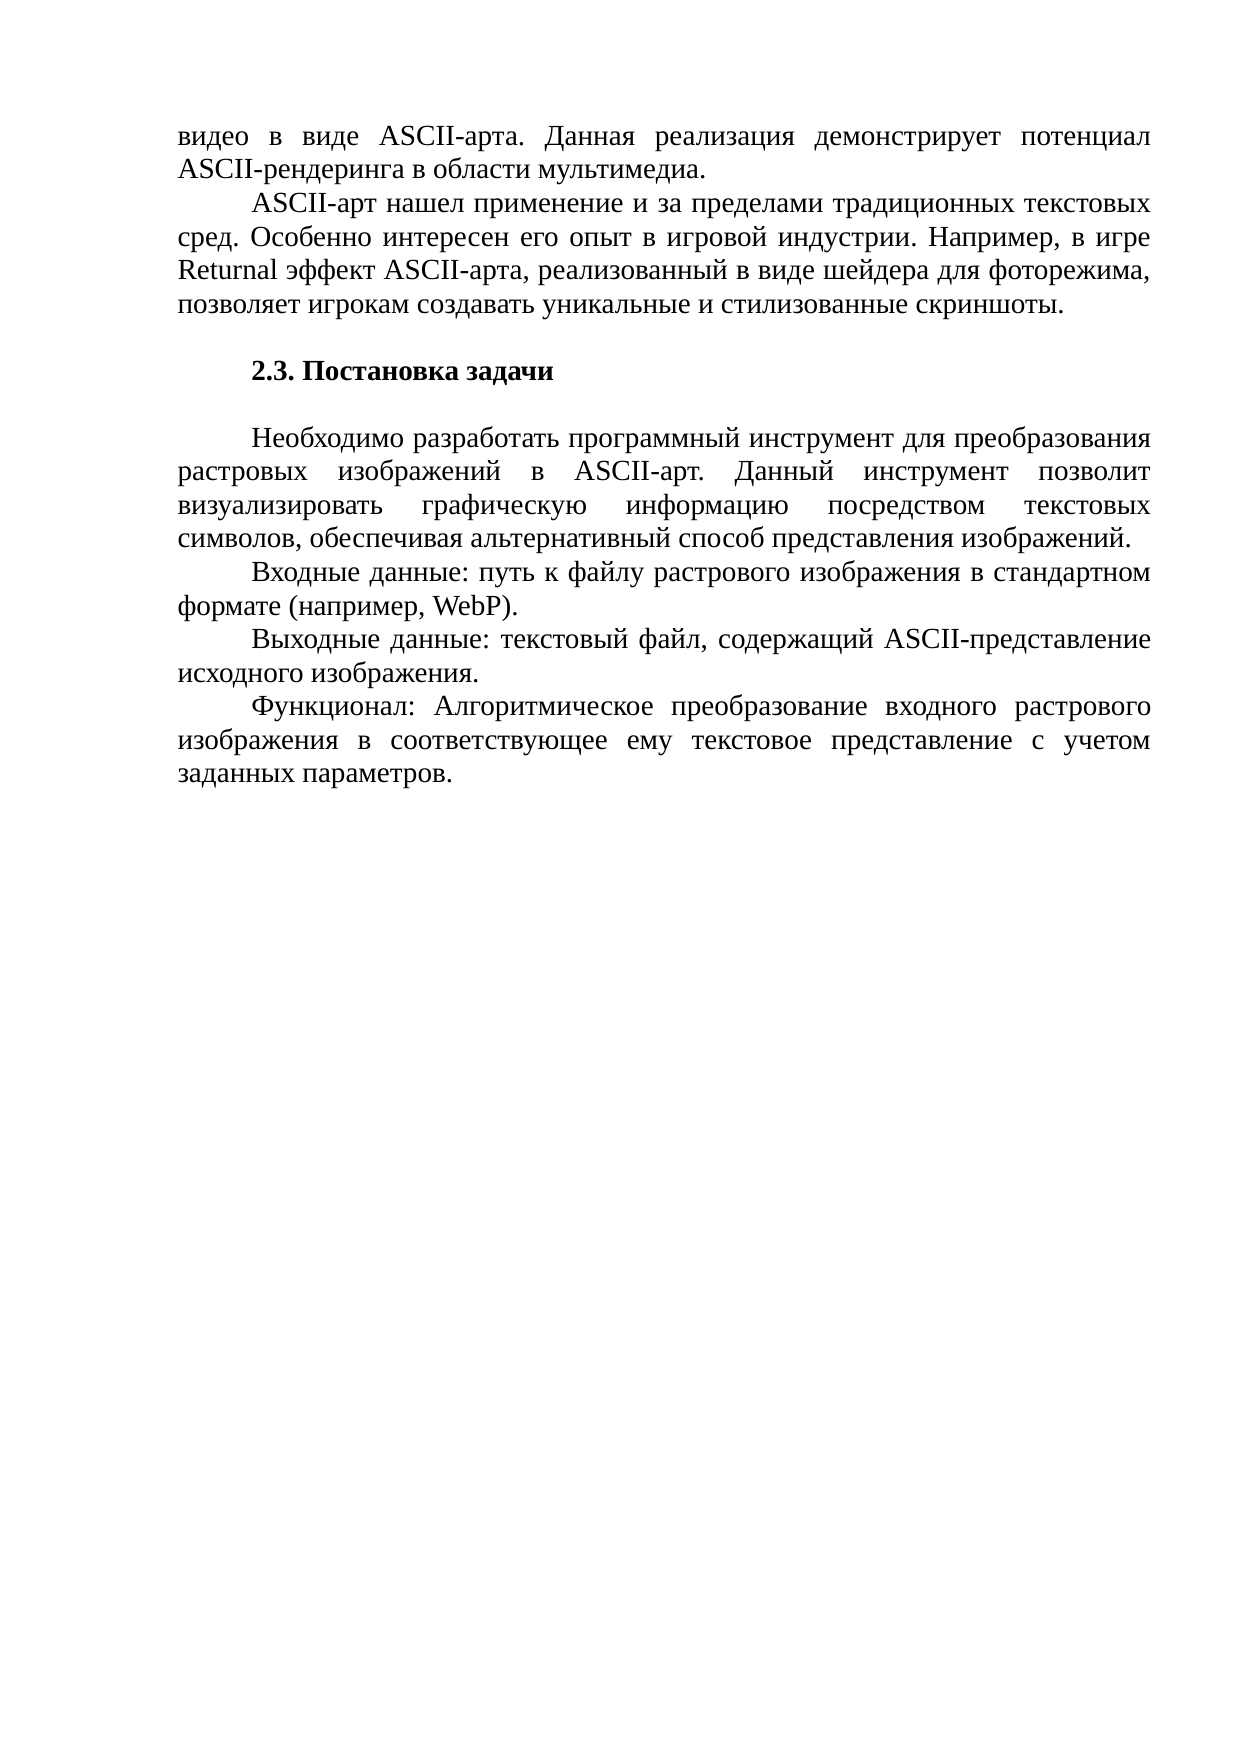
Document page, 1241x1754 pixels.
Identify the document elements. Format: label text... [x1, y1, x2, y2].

text Входные данные: путь к файлу растрового изображения в стандартном формате (например, WebP). [177, 554, 1152, 621]
text Функционал: Алгоритмическое преобразование входного растрового изображения в соответствующее ему текстовое представление с учетом заданных параметров. [177, 688, 1152, 789]
text видео в виде ASCII-арта. Данная реализация демонстрирует потенциал ASCII-рендеринга в области мультимедиа. [177, 118, 1152, 185]
text ASCII-арт нашел применение и за пределами традиционных текстовых сред. Особенно интересен его опыт в игровой индустрии. Например, в игре Returnal эффект ASCII-арта, реализованный в виде шейдера для фоторежима, позволяет игрокам создавать уникальные и стилизованные скриншоты. [177, 185, 1152, 319]
text Выходные данные: текстовый файл, содержащий ASCII-представление исходного изображения. [177, 621, 1152, 688]
text Необходимо разработать программный инструмент для преобразования растровых изображений в ASCII-арт. Данный инструмент позволит визуализировать графическую информацию посредством текстовых символов, обеспечивая альтернативный способ представления изображений. [177, 420, 1152, 554]
subtitle 2.3. Постановка задачи [177, 353, 1152, 386]
